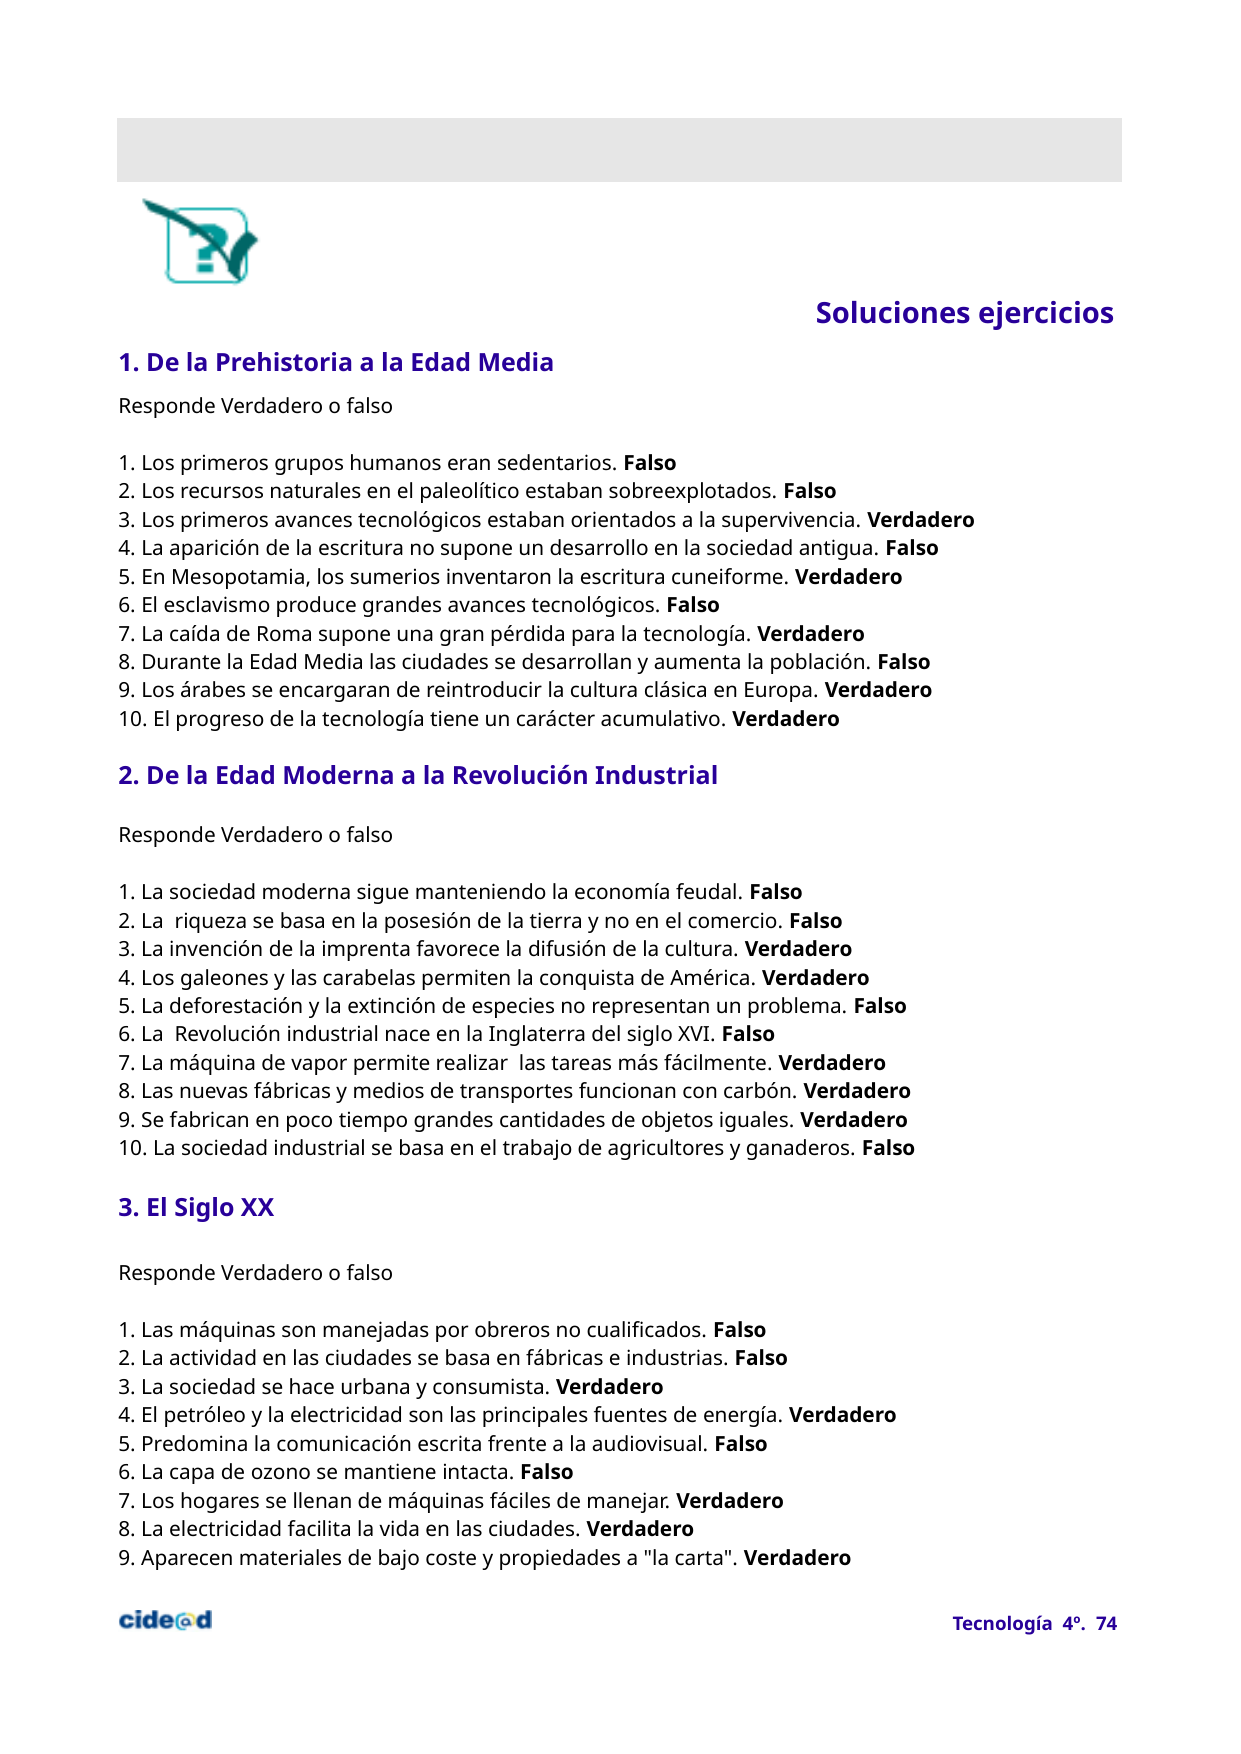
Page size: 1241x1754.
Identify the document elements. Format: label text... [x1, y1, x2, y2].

list 5. En Mesopotamia, los sumerios inventaron la escritura cuneiforme. Verdadero [118, 562, 1122, 590]
list 5. La deforestación y la extinción de especies no representan un problema. Falso [118, 991, 1122, 1019]
list 10. La sociedad industrial se basa en el trabajo de agricultores y ganaderos. Falso [118, 1133, 1122, 1162]
picture [141, 197, 263, 293]
text Responde Verdadero o falso [118, 391, 1122, 419]
list 6. La capa de ozono se mantiene intacta. Falso [118, 1457, 1122, 1486]
list 3. La invención de la imprenta favorece la difusión de la cultura. Verdadero [118, 934, 1122, 963]
text Responde Verdadero o falso [118, 1258, 1122, 1287]
list 2. Los recursos naturales en el paleolítico estaban sobreexplotados. Falso [118, 476, 1122, 505]
list 9. Se fabrican en poco tiempo grandes cantidades de objetos iguales. Verdadero [118, 1105, 1122, 1133]
list 1. Los primeros grupos humanos eran sedentarios. Falso [118, 448, 1122, 476]
text Soluciones ejercicios [118, 182, 1122, 332]
list 6. El esclavismo produce grandes avances tecnológicos. Falso [118, 590, 1122, 619]
list 8. La electricidad facilita la vida en las ciudades. Verdadero [118, 1514, 1122, 1543]
table_header [117, 118, 1122, 182]
list 3. Los primeros avances tecnológicos estaban orientados a la supervivencia. Verdadero [118, 505, 1122, 533]
list 7. Los hogares se llenan de máquinas fáciles de manejar. Verdadero [118, 1486, 1122, 1514]
list 2. La riqueza se basa en la posesión de la tierra y no en el comercio. Falso [118, 906, 1122, 934]
list 4. Los galeones y las carabelas permiten la conquista de América. Verdadero [118, 963, 1122, 991]
list 8. Las nuevas fábricas y medios de transportes funcionan con carbón. Verdadero [118, 1076, 1122, 1105]
text Responde Verdadero o falso [118, 820, 1122, 849]
list 1. Las máquinas son manejadas por obreros no cualificados. Falso [118, 1315, 1122, 1343]
list 4. La aparición de la escritura no supone un desarrollo en la sociedad antigua. Falso [118, 533, 1122, 562]
list 7. La máquina de vapor permite realizar las tareas más fácilmente. Verdadero [118, 1048, 1122, 1076]
list 9. Los árabes se encargaran de reintroducir la cultura clásica en Europa. Verdadero [118, 676, 1122, 704]
list 10. El progreso de la tecnología tiene un carácter acumulativo. Verdadero [118, 704, 1122, 732]
list 8. Durante la Edad Media las ciudades se desarrollan y aumenta la población. Falso [118, 647, 1122, 676]
list 1. La sociedad moderna sigue manteniendo la economía feudal. Falso [118, 877, 1122, 906]
list 4. El petróleo y la electricidad son las principales fuentes de energía. Verdadero [118, 1400, 1122, 1429]
list 2. La actividad en las ciudades se basa en fábricas e industrias. Falso [118, 1343, 1122, 1372]
list 5. Predomina la comunicación escrita frente a la audiovisual. Falso [118, 1429, 1122, 1457]
list 9. Aparecen materiales de bajo coste y propiedades a "la carta". Verdadero [118, 1543, 1122, 1571]
text 1. De la Prehistoria a la Edad Media [118, 344, 1122, 379]
list 7. La caída de Roma supone una gran pérdida para la tecnología. Verdadero [118, 619, 1122, 647]
text 3. El Siglo XX [118, 1190, 1122, 1224]
list 3. La sociedad se hace urbana y consumista. Verdadero [118, 1372, 1122, 1400]
text 2. De la Edad Moderna a la Revolución Industrial [118, 758, 1122, 792]
picture [118, 1610, 212, 1632]
list 6. La Revolución industrial nace en la Inglaterra del siglo XVI. Falso [118, 1019, 1122, 1048]
